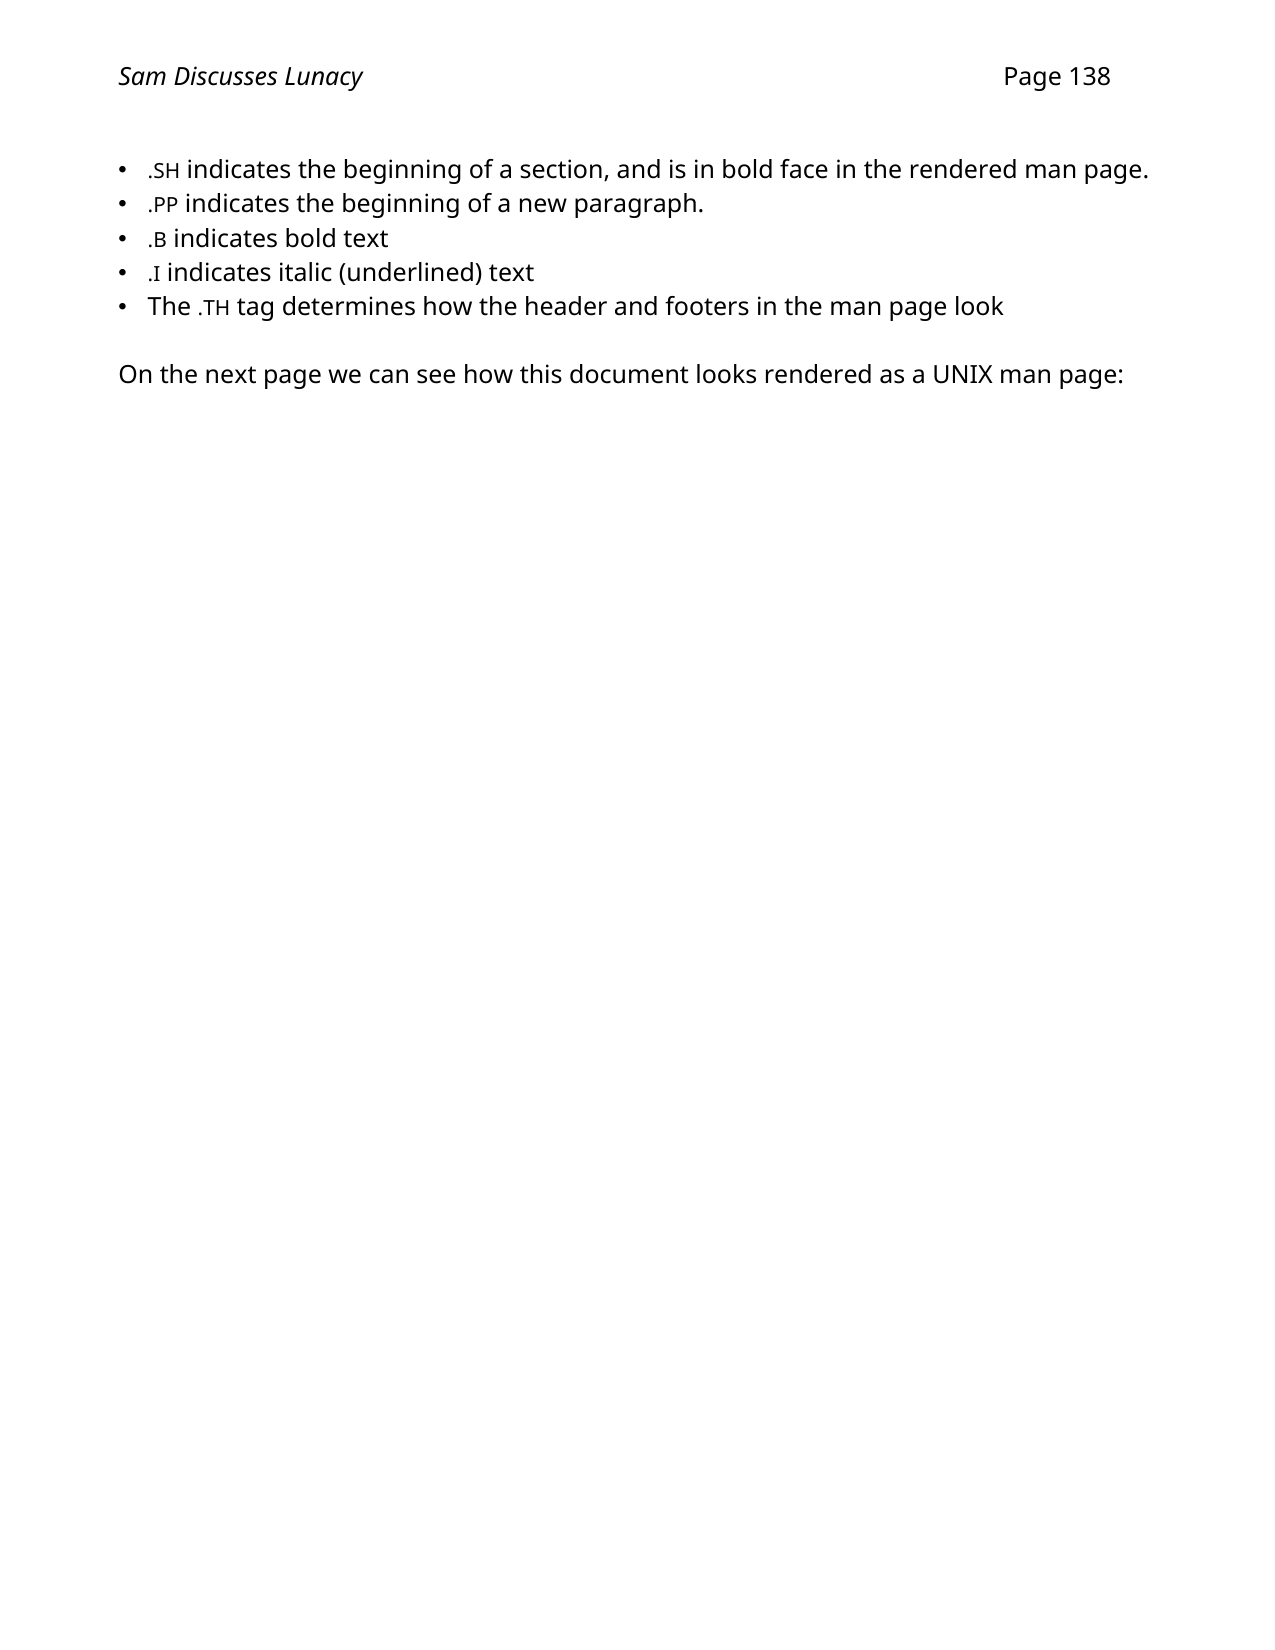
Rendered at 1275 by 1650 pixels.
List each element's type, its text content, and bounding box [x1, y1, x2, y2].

list .I indicates italic (underlined) text [118, 254, 1157, 288]
list .SH indicates the beginning of a section, and is in bold face in the rendered man page. [118, 152, 1157, 186]
list .PP indicates the beginning of a new paragraph. [118, 186, 1157, 220]
list The .TH tag determines how the header and footers in the man page look [118, 288, 1157, 322]
list .B indicates bold text [118, 220, 1157, 254]
text On the next page we can see how this document looks rendered as a UNIX man page: [118, 356, 1157, 391]
